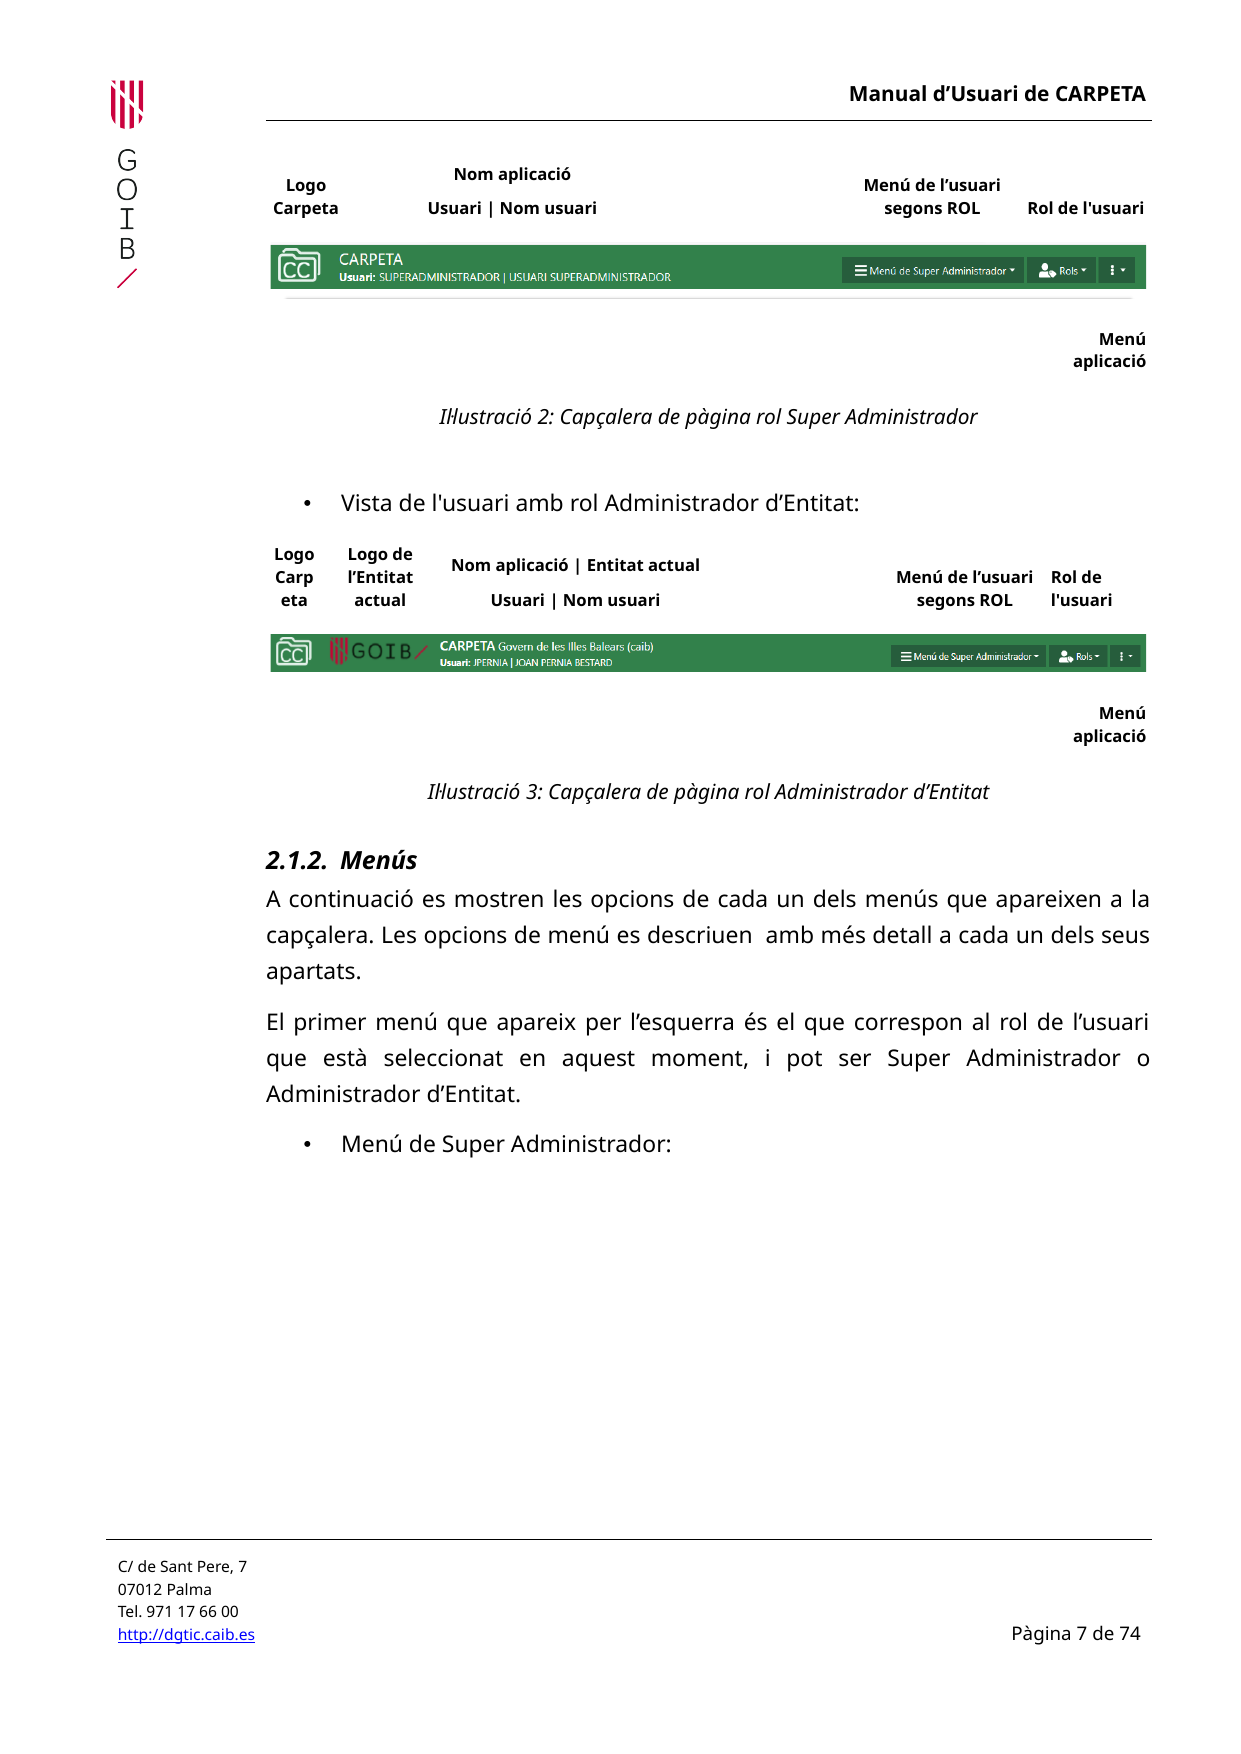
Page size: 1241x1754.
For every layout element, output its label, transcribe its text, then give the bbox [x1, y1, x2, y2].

table_cell [265, 321, 1021, 390]
table_header [714, 537, 884, 628]
table_header Logo de l’Entitat actual [324, 537, 437, 628]
list Menú de Super Administrador: [303, 1128, 1152, 1159]
table_header Menú de l’usuari segons ROL [885, 537, 1045, 628]
table_cell [265, 237, 1152, 321]
table_cell Menú aplicació [1021, 321, 1152, 390]
table_header [678, 156, 843, 237]
table_header Rol de l'usuari [1021, 156, 1152, 237]
picture [270, 242, 1147, 299]
table_header Logo Carpeta [265, 156, 347, 237]
table_header Rol de l'usuari [1045, 537, 1152, 628]
table_header Nom aplicació Usuari | Nom usuari [347, 156, 678, 237]
list Vista de l'usuari amb rol Administrador d’Entitat: [303, 486, 1152, 518]
picture [270, 634, 1147, 673]
text Il·lustració 2: Capçalera de pàgina rol Super Administrador [266, 402, 1152, 431]
table_header Menú de l’usuari segons ROL [843, 156, 1021, 237]
text Il·lustració 3: Capçalera de pàgina rol Administrador d’Entitat [266, 777, 1152, 805]
table_header Logo Carpeta [265, 537, 323, 628]
text A continuació es mostren les opcions de cada un dels menús que apareixen a la capçalera. Les opcions de menú es descriuen amb més detall a cada un dels seus apartats. [266, 883, 1152, 986]
text El primer menú que apareix per l’esquerra és el que correspon al rol de l’usuari que està seleccionat en aquest moment, i pot ser Super Administrador o Administrador d’Entitat. [266, 1006, 1152, 1109]
picture [82, 57, 172, 319]
table_header Nom aplicació | Entitat actual Usuari | Nom usuari [437, 537, 714, 628]
table_cell Menú aplicació [1045, 696, 1152, 764]
table_cell [265, 696, 1045, 764]
subtitle Menús [266, 843, 1152, 877]
table_cell [265, 628, 1152, 696]
